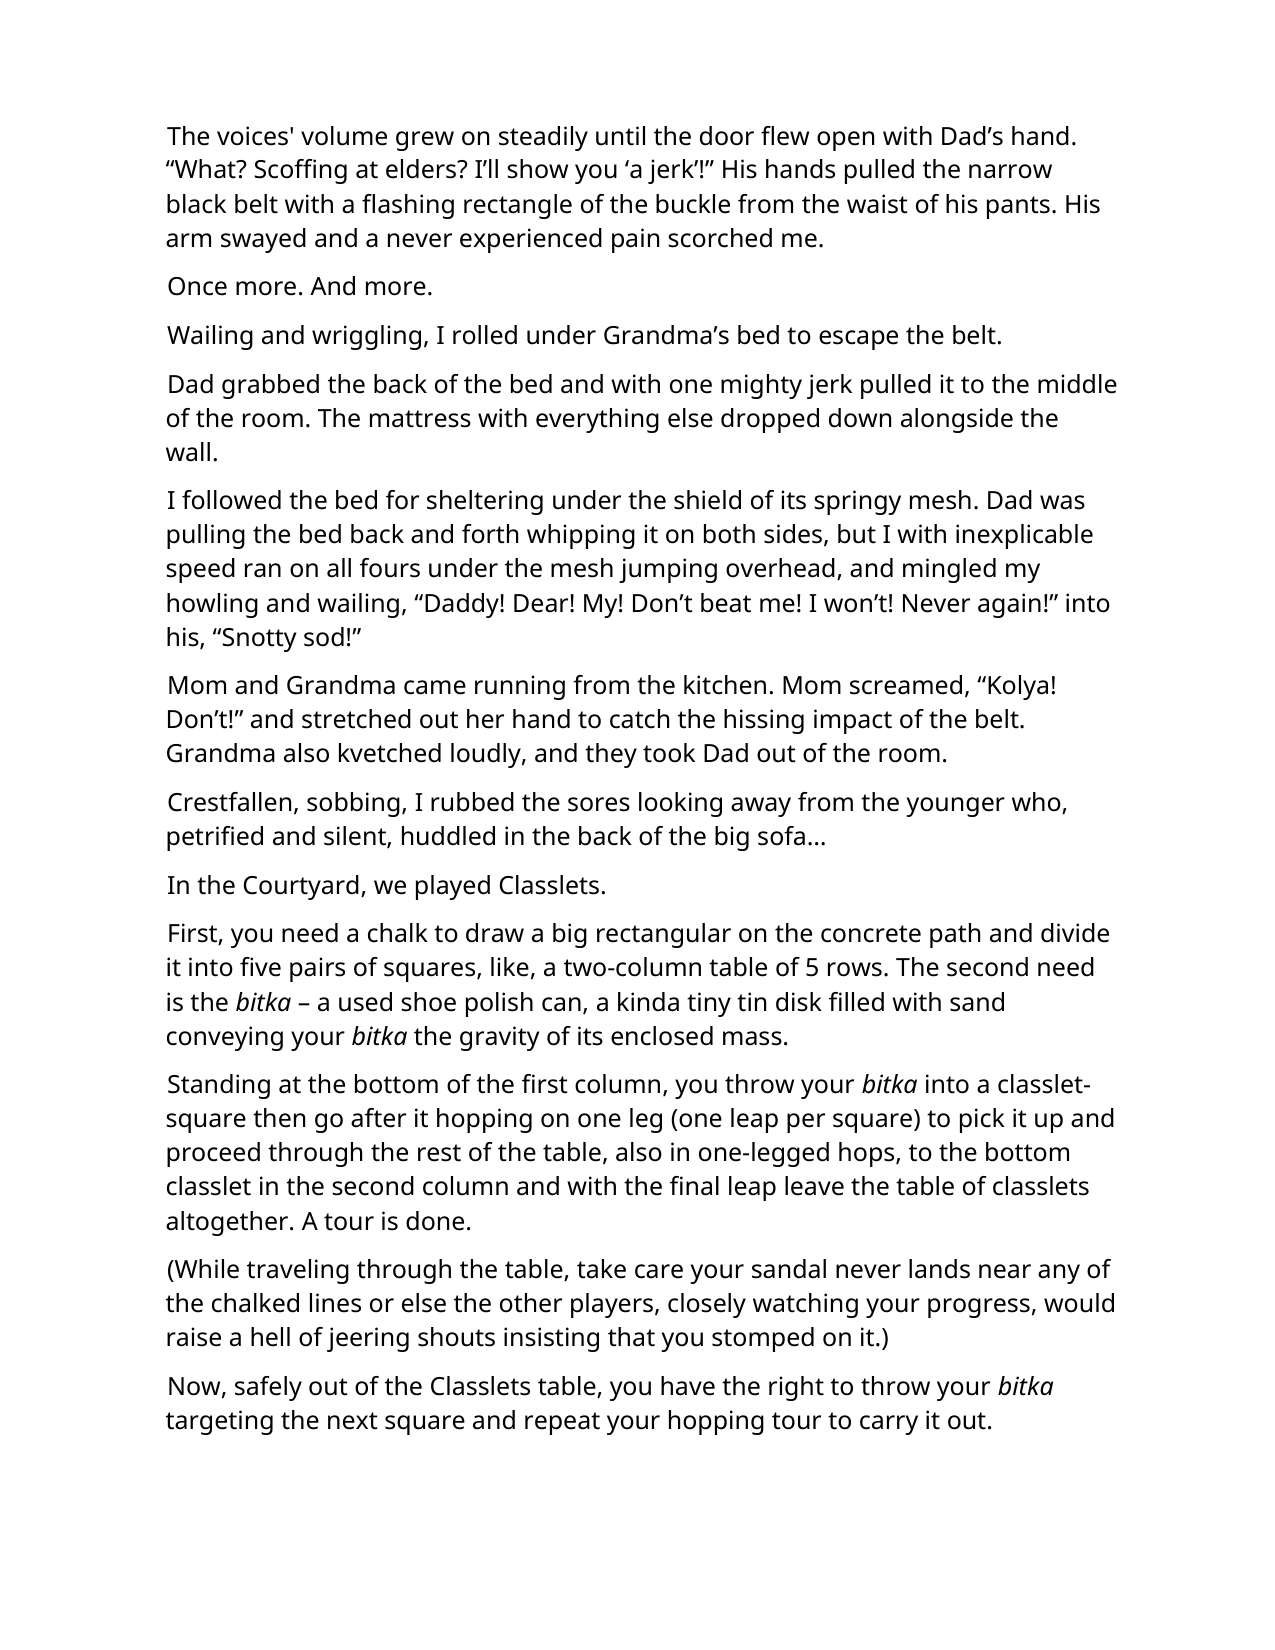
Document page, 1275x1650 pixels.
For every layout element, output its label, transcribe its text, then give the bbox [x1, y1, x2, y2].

text The voices' volume grew on steadily until the door flew open with Dad’s hand. “What? Scoffing at elders? I’ll show you ‘a jerk’!” His hands pulled the narrow black belt with a flashing rectangle of the buckle from the waist of his pants. His arm swayed and a never experienced pain scorched me. [165, 118, 1118, 254]
text Mom and Grandma came running from the kitchen. Mom screamed, “Kolya! Don’t!” and stretched out her hand to catch the hissing impact of the belt. Grandma also kvetched loudly, and they took Dad out of the room. [165, 668, 1118, 770]
text In the Courtyard, we played Classlets. [165, 867, 1118, 901]
text Once more. And more. [165, 269, 1118, 303]
text I followed the bed for sheltering under the shield of its springy mesh. Dad was pulling the bed back and forth whipping it on both sides, but I with inexplicable speed ran on all fours under the mesh jumping overhead, and mingled my howling and wailing, “Daddy! Dear! My! Don’t beat me! I won’t! Never again!” into his, “Snotty sod!” [165, 483, 1118, 653]
text Dad grabbed the back of the bed and with one mighty jerk pulled it to the middle of the room. The mattress with everything else dropped down alongside the wall. [165, 366, 1118, 468]
text Standing at the bottom of the first column, you throw your bitka into a classlet-square then go after it hopping on one leg (one leap per square) to pick it up and proceed through the rest of the table, also in one-legged hops, to the bottom classlet in the second column and with the final leap leave the table of classlets altogether. A tour is done. [165, 1067, 1118, 1237]
text First, you need a chalk to draw a big rectangular on the concrete path and divide it into five pairs of squares, like, a two-column table of 5 rows. The second need is the bitka – a used shoe polish can, a kinda tiny tin disk filled with sand conveying your bitka the gravity of its enclosed mass. [165, 916, 1118, 1052]
text (While traveling through the table, take care your sandal never lands near any of the chalked lines or else the other players, closely watching your progress, would raise a hell of jeering shouts insisting that you stomped on it.) [165, 1252, 1118, 1354]
text Crestfallen, sobbing, I rubbed the sores looking away from the younger who, petrified and silent, huddled in the back of the big sofa… [165, 785, 1118, 853]
text Now, safely out of the Classlets table, you have the right to throw your bitka targeting the next square and repeat your hopping tour to carry it out. [165, 1368, 1118, 1437]
text Wailing and wriggling, I rolled under Grandma’s bed to escape the belt. [165, 318, 1118, 352]
